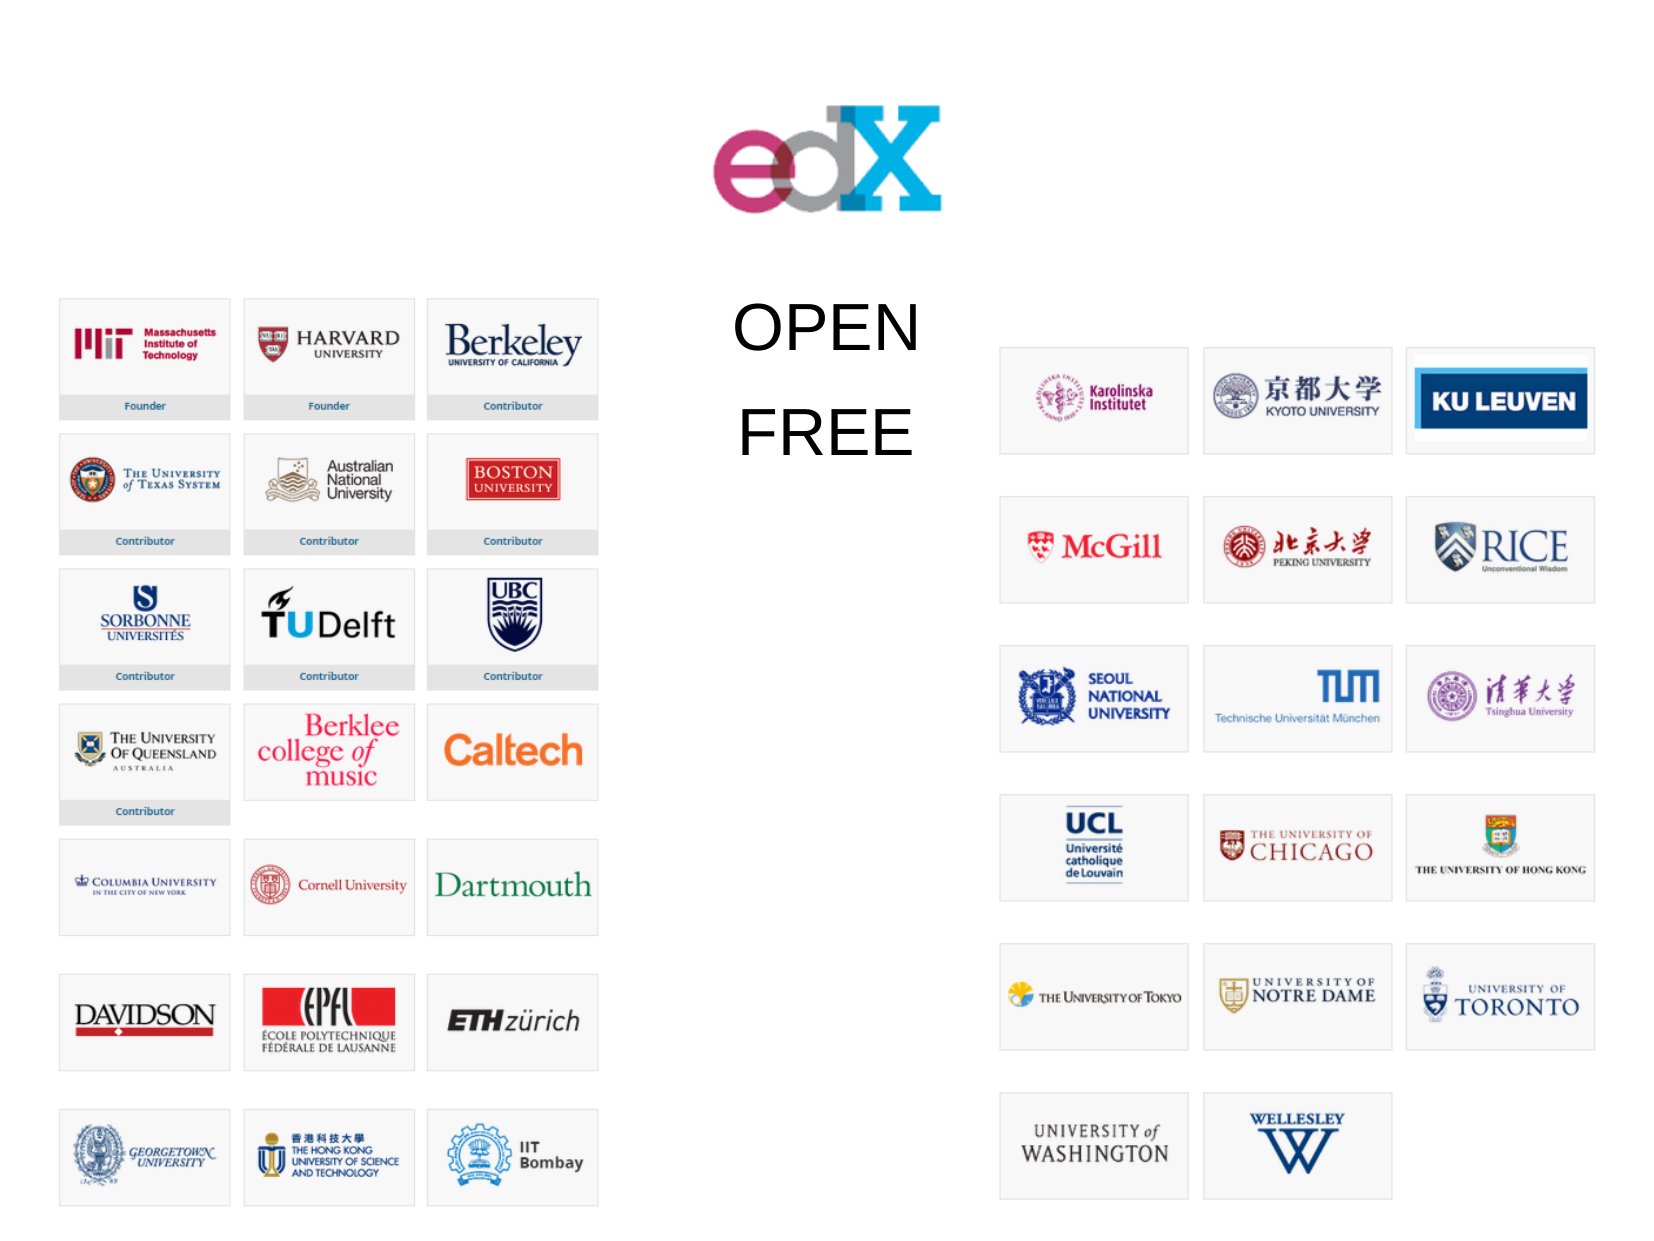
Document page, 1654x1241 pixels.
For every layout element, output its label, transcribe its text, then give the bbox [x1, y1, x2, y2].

picture [993, 338, 1607, 1205]
list OPEN FREE [608, 290, 1571, 1010]
picture [704, 32, 955, 283]
picture [52, 290, 608, 1217]
